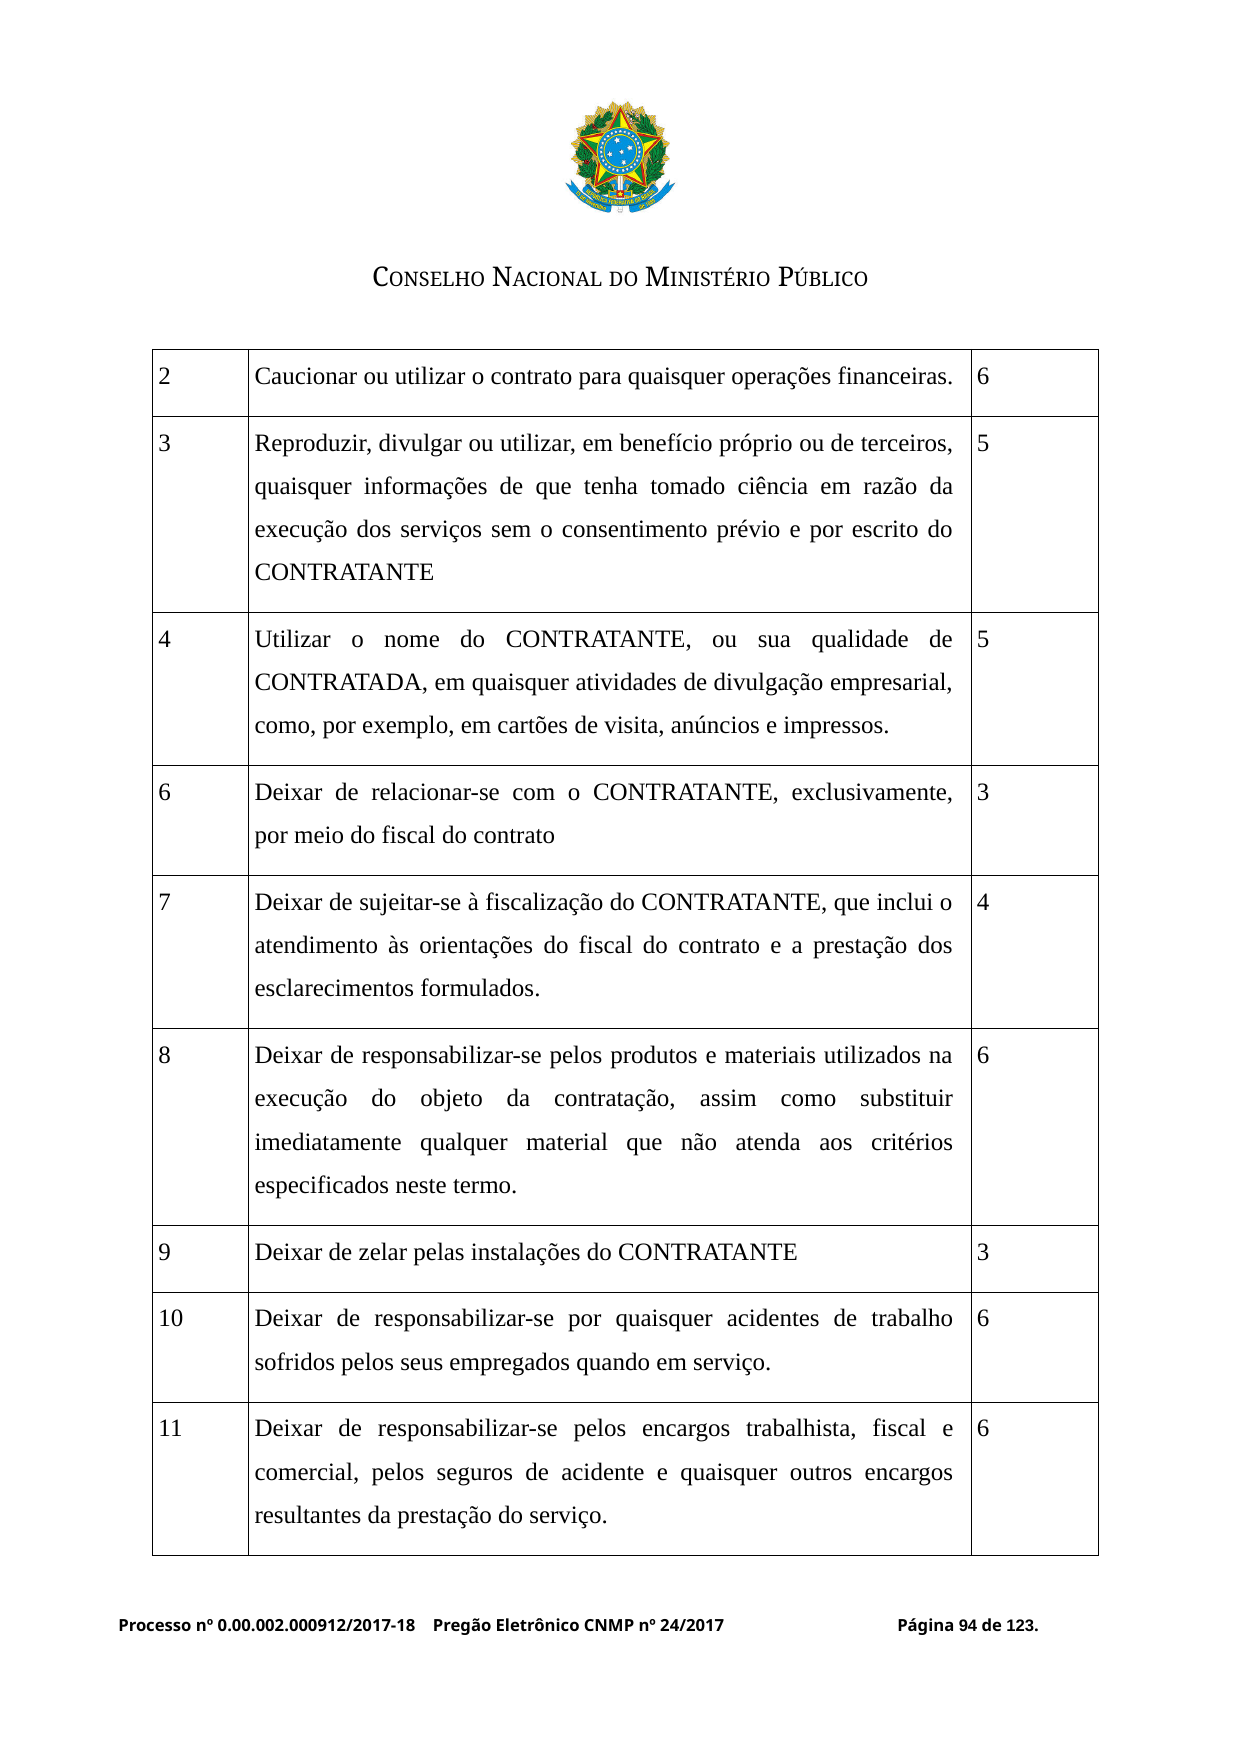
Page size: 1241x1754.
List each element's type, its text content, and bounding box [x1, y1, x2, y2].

table_cell 6 [972, 1029, 1098, 1224]
table_cell 10 [153, 1293, 248, 1401]
table_cell Deixar de responsabilizar-se pelos produtos e materiais utilizados na execução do objeto da contratação, assim como substituir imediatamente qualquer material que não atenda aos critérios especificados neste termo. [249, 1029, 971, 1224]
table_cell 7 [153, 876, 248, 1028]
table_cell Utilizar o nome do CONTRATANTE, ou sua qualidade de CONTRATADA, em quaisquer atividades de divulgação empresarial, como, por exemplo, em cartões de visita, anúncios e impressos. [249, 613, 971, 765]
table_cell 9 [153, 1226, 248, 1291]
table_cell 3 [153, 417, 248, 612]
table_cell 5 [972, 417, 1098, 612]
table_cell 4 [153, 613, 248, 765]
table_cell Deixar de zelar pelas instalações do CONTRATANTE [249, 1226, 971, 1291]
table_cell 6 [972, 1403, 1098, 1554]
table_cell 8 [153, 1029, 248, 1224]
table_cell Deixar de relacionar-se com o CONTRATANTE, exclusivamente, por meio do fiscal do contrato [249, 766, 971, 875]
table_cell Deixar de sujeitar-se à fiscalização do CONTRATANTE, que inclui o atendimento às orientações do fiscal do contrato e a prestação dos esclarecimentos formulados. [249, 876, 971, 1028]
table_cell 2 [153, 350, 248, 416]
table_cell 4 [972, 876, 1098, 1028]
table_cell 11 [153, 1403, 248, 1554]
table_cell 5 [972, 613, 1098, 765]
table_cell Deixar de responsabilizar-se por quaisquer acidentes de trabalho sofridos pelos seus empregados quando em serviço. [249, 1293, 971, 1401]
table_cell 3 [972, 1226, 1098, 1291]
table_cell 6 [972, 350, 1098, 416]
table_cell Deixar de responsabilizar-se pelos encargos trabalhista, fiscal e comercial, pelos seguros de acidente e quaisquer outros encargos resultantes da prestação do serviço. [249, 1403, 971, 1554]
table_cell Reproduzir, divulgar ou utilizar, em benefício próprio ou de terceiros, quaisquer informações de que tenha tomado ciência em razão da execução dos serviços sem o consentimento prévio e por escrito do CONTRATANTE [249, 417, 971, 612]
table_cell Caucionar ou utilizar o contrato para quaisquer operações financeiras. [249, 350, 971, 416]
table_cell 3 [972, 766, 1098, 875]
table_cell 6 [972, 1293, 1098, 1401]
table_cell 6 [153, 766, 248, 875]
